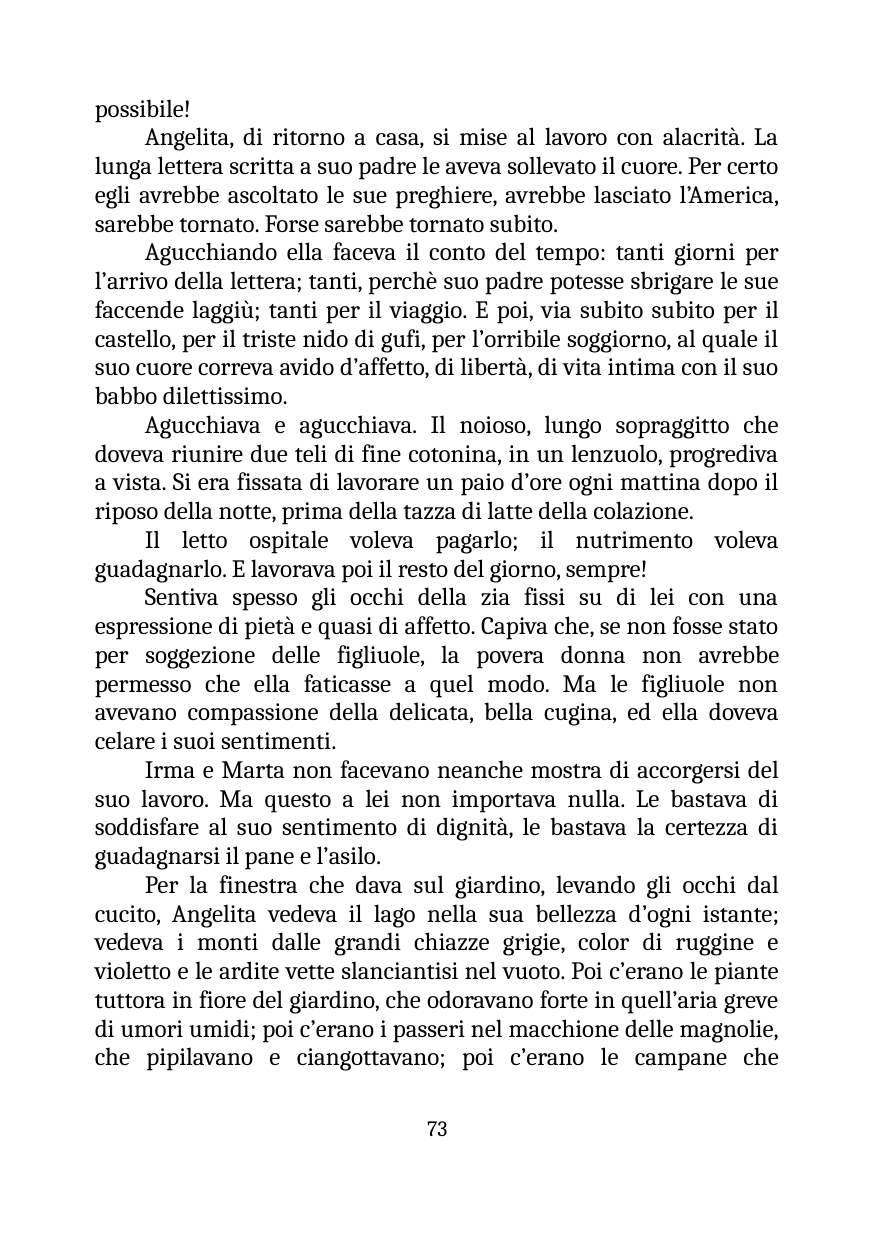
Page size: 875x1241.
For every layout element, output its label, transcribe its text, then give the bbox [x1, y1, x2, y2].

text Per la finestra che dava sul giardino, levando gli occhi dal cucito, Angelita vedeva il lago nella sua bellezza d’ogni istante; vedeva i monti dalle grandi chiazze grigie, color di ruggine e violetto e le ardite vette slanciantisi nel vuoto. Poi c’erano le piante tuttora in fiore del giardino, che odoravano forte in quell’aria greve di umori umidi; poi c’erano i passeri nel macchione delle magnolie, che pipilavano e ciangottavano; poi c’erano le campane che [94, 871, 779, 1072]
text Angelita, di ritorno a casa, si mise al lavoro con alacrità. La lunga lettera scritta a suo padre le aveva sollevato il cuore. Per certo egli avrebbe ascoltato le sue preghiere, avrebbe lasciato l’America, sarebbe tornato. Forse sarebbe tornato subito. [94, 123, 779, 238]
text Agucchiava e agucchiava. Il noioso, lungo sopraggitto che doveva riunire due teli di fine cotonina, in un lenzuolo, progrediva a vista. Si era fissata di lavorare un paio d’ore ogni mattina dopo il riposo della notte, prima della tazza di latte della colazione. [94, 411, 779, 526]
text possibile! [94, 94, 779, 123]
text Sentiva spesso gli occhi della zia fissi su di lei con una espressione di pietà e quasi di affetto. Capiva che, se non fosse stato per soggezione delle figliuole, la povera donna non avrebbe permesso che ella faticasse a quel modo. Ma le figliuole non avevano compassione della delicata, bella cugina, ed ella doveva celare i suoi sentimenti. [94, 583, 779, 756]
text Agucchiando ella faceva il conto del tempo: tanti giorni per l’arrivo della lettera; tanti, perchè suo padre potesse sbrigare le sue faccende laggiù; tanti per il viaggio. E poi, via subito subito per il castello, per il triste nido di gufi, per l’orribile soggiorno, al quale il suo cuore correva avido d’affetto, di libertà, di vita intima con il suo babbo dilettissimo. [94, 238, 779, 411]
text Irma e Marta non facevano neanche mostra di accorgersi del suo lavoro. Ma questo a lei non importava nulla. Le bastava di soddisfare al suo sentimento di dignità, le bastava la certezza di guadagnarsi il pane e l’asilo. [94, 756, 779, 871]
text Il letto ospitale voleva pagarlo; il nutrimento voleva guadagnarlo. E lavorava poi il resto del giorno, sempre! [94, 526, 779, 583]
